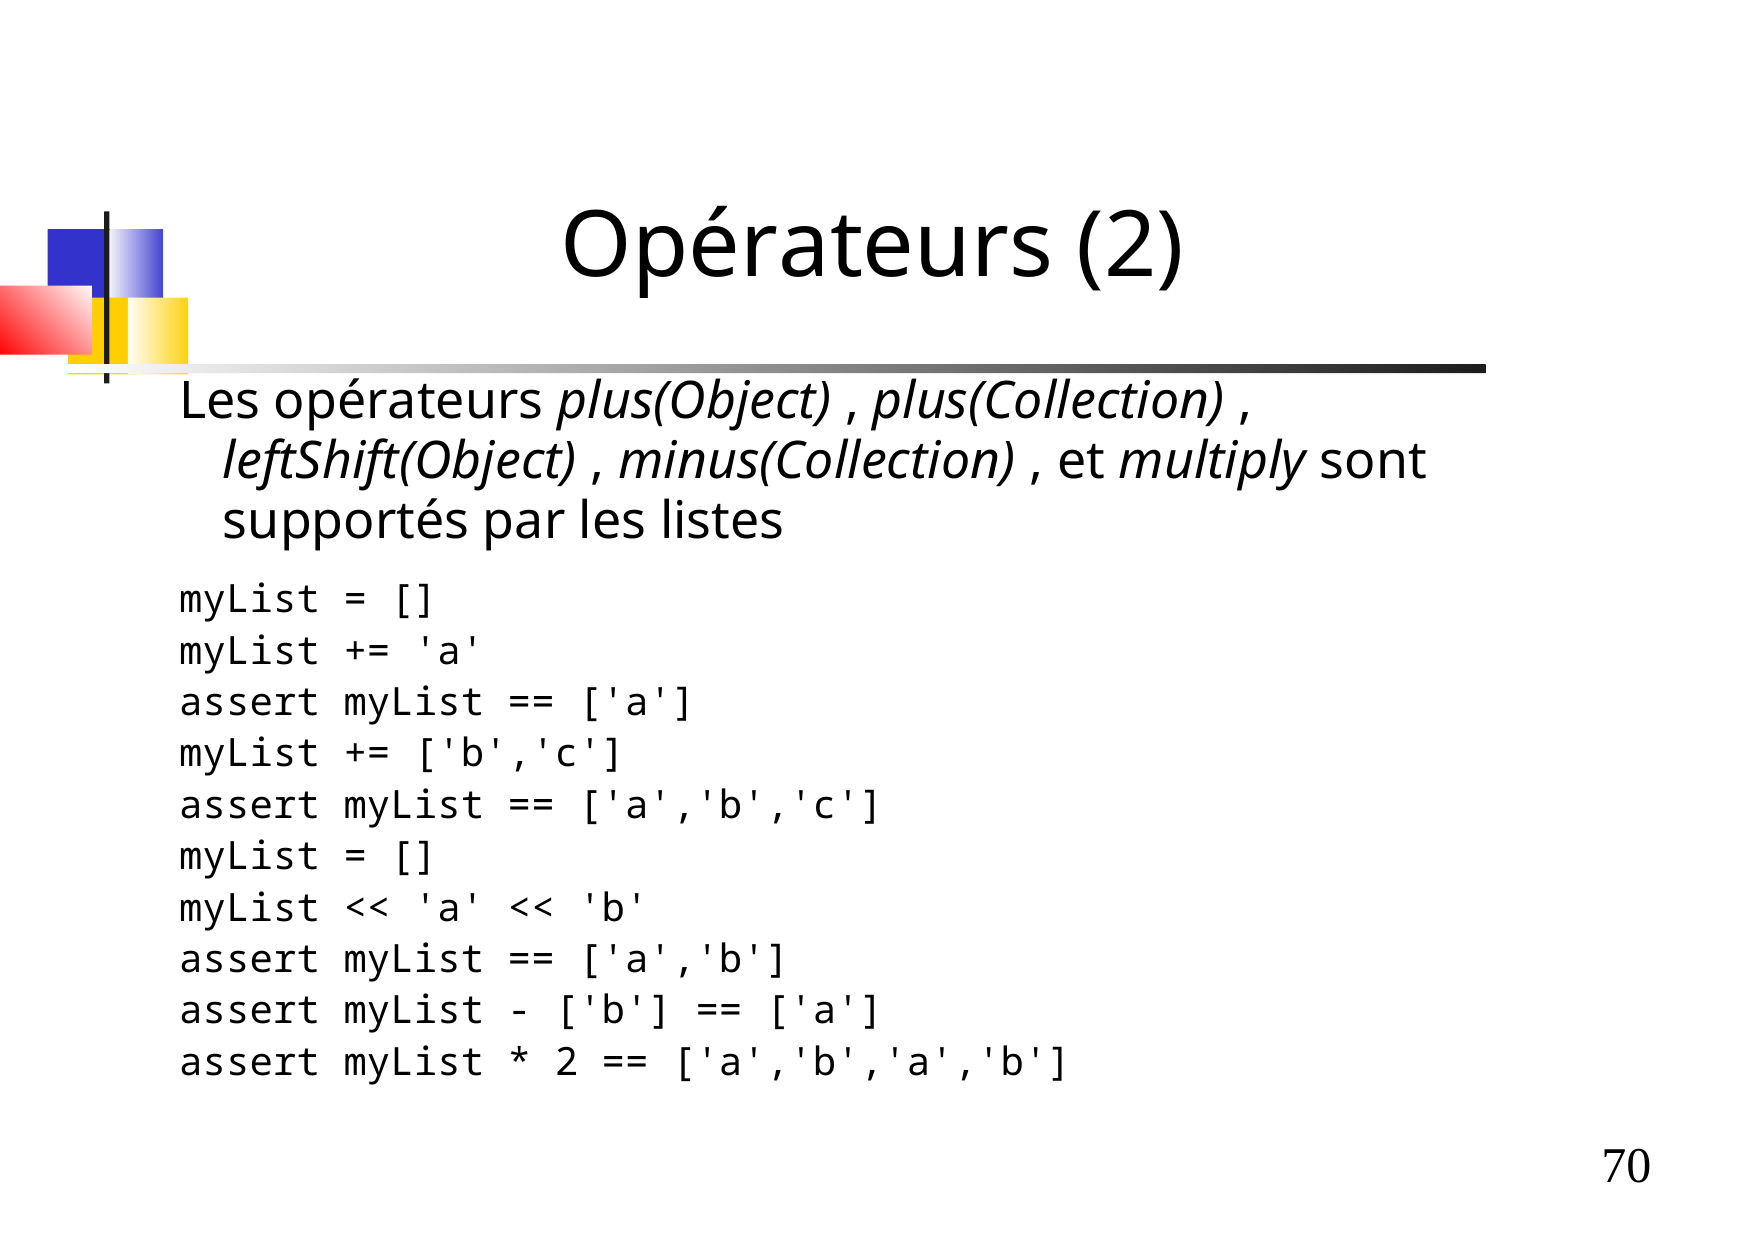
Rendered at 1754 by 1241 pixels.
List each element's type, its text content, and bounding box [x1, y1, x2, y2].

title Opérateurs (2) [179, 139, 1567, 351]
list Les opérateurs plus(Object) , plus(Collection) , leftShift(Object) , minus(Collection) , et multiply sont supportés par les listes myList = [] myList += 'a' assert myList == ['a'] myList += ['b','c'] assert myList == ['a','b','c'] myList = [] myList << 'a' << 'b' assert myList == ['a','b'] assert myList - ['b'] == ['a'] assert myList * 2 == ['a','b','a','b'] [179, 371, 1567, 1091]
